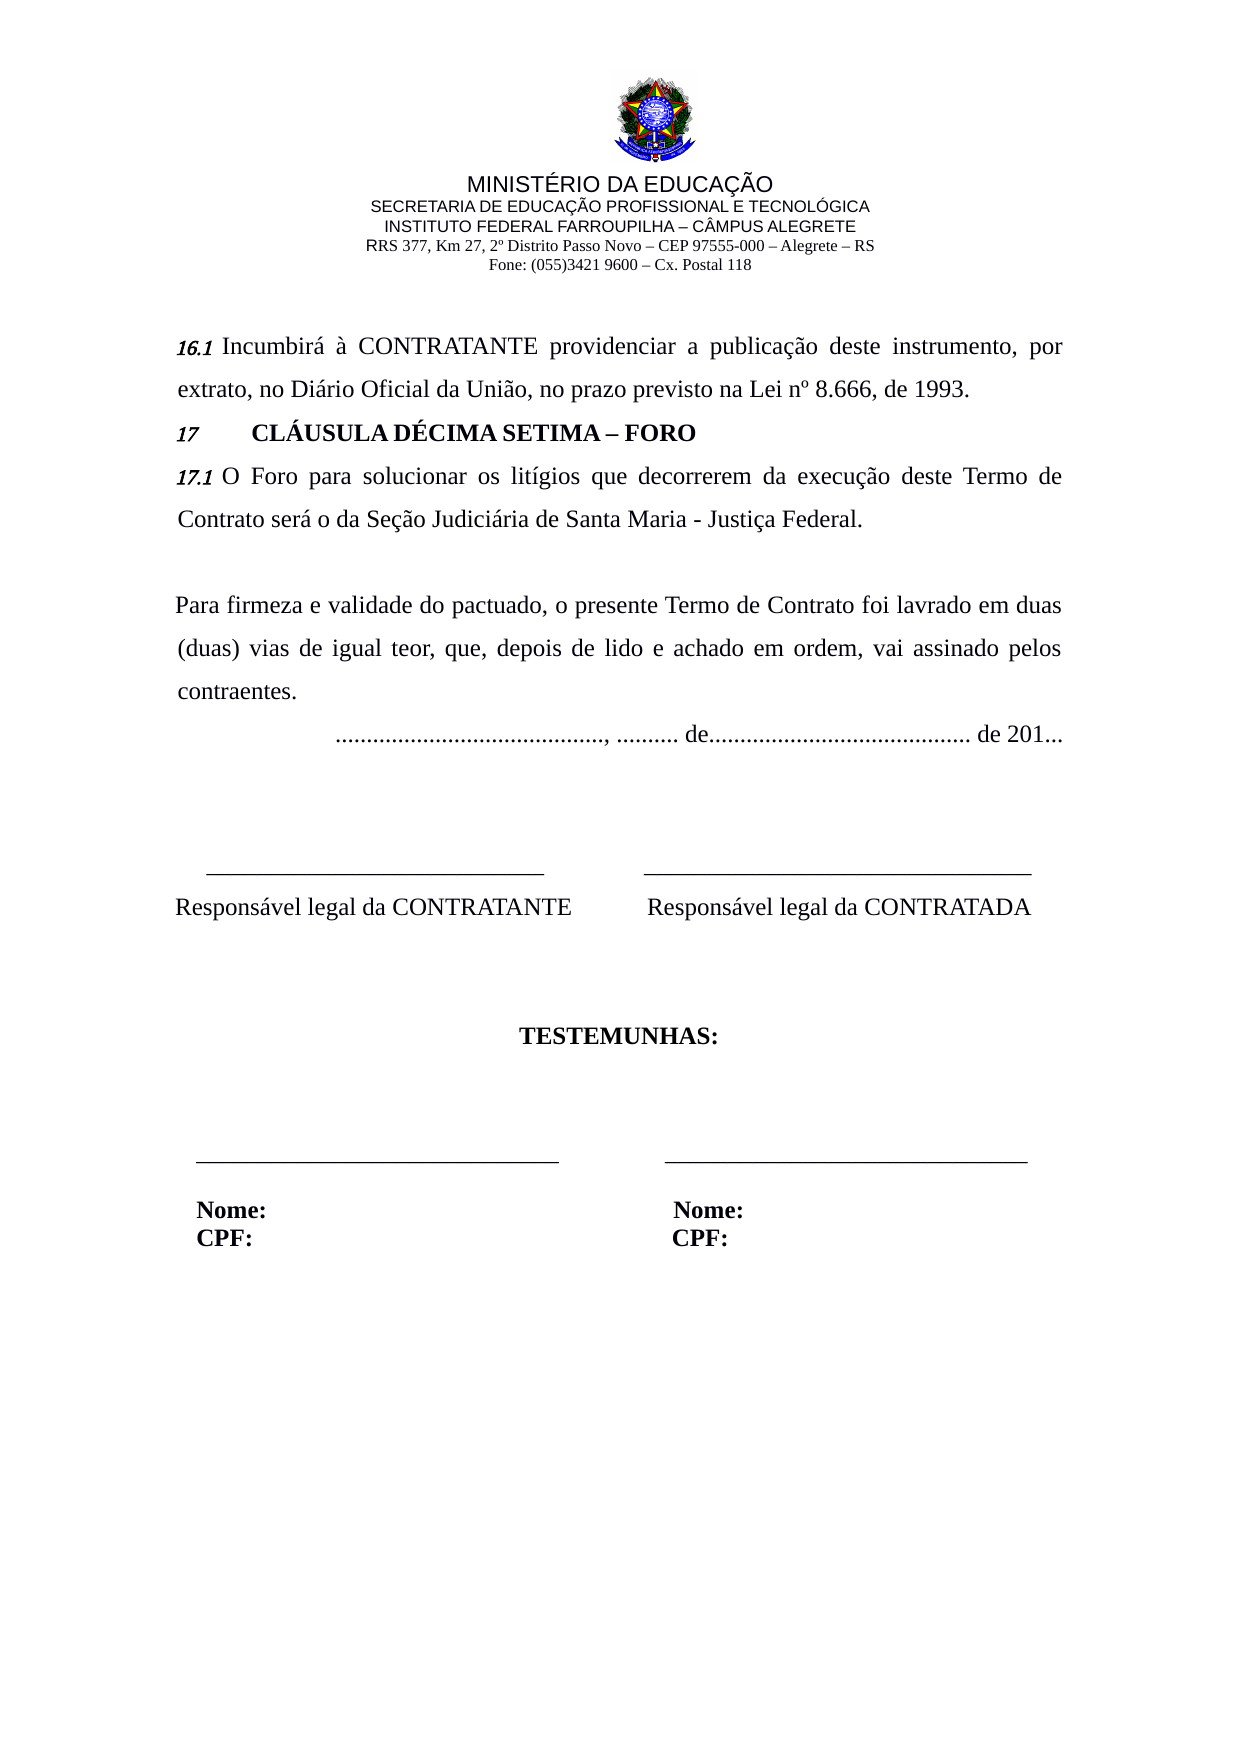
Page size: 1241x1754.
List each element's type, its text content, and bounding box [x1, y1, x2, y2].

text Para firmeza e validade do pactuado, o presente Termo de Contrato foi lavrado em duas (duas) vias de igual teor, que, depois de lido e achado em ordem, vai assinado pelos contraentes. [175, 590, 1063, 705]
text Nome: Nome: [177, 1195, 1063, 1223]
text ___________________________ _______________________________ [175, 849, 1063, 878]
list Incumbirá à CONTRATANTE providenciar a publicação deste instrumento, por extrato, no Diário Oficial da União, no prazo previsto na Lei nº 8.666, de 1993. [175, 331, 1063, 403]
text Responsável legal da CONTRATANTE Responsável legal da CONTRATADA [175, 892, 1063, 921]
text CPF: CPF: [177, 1223, 1063, 1252]
text ..........................................., .......... de.......................................... de 201... [175, 719, 1063, 748]
text _____________________________ _____________________________ [177, 1137, 1063, 1166]
list CLÁUSULA DÉCIMA SETIMA – FORO [175, 418, 1063, 446]
text TESTEMUNHAS: [175, 1021, 1063, 1050]
picture [608, 71, 697, 163]
list O Foro para solucionar os litígios que decorrerem da execução deste Termo de Contrato será o da Seção Judiciária de Santa Maria - Justiça Federal. [175, 461, 1063, 533]
